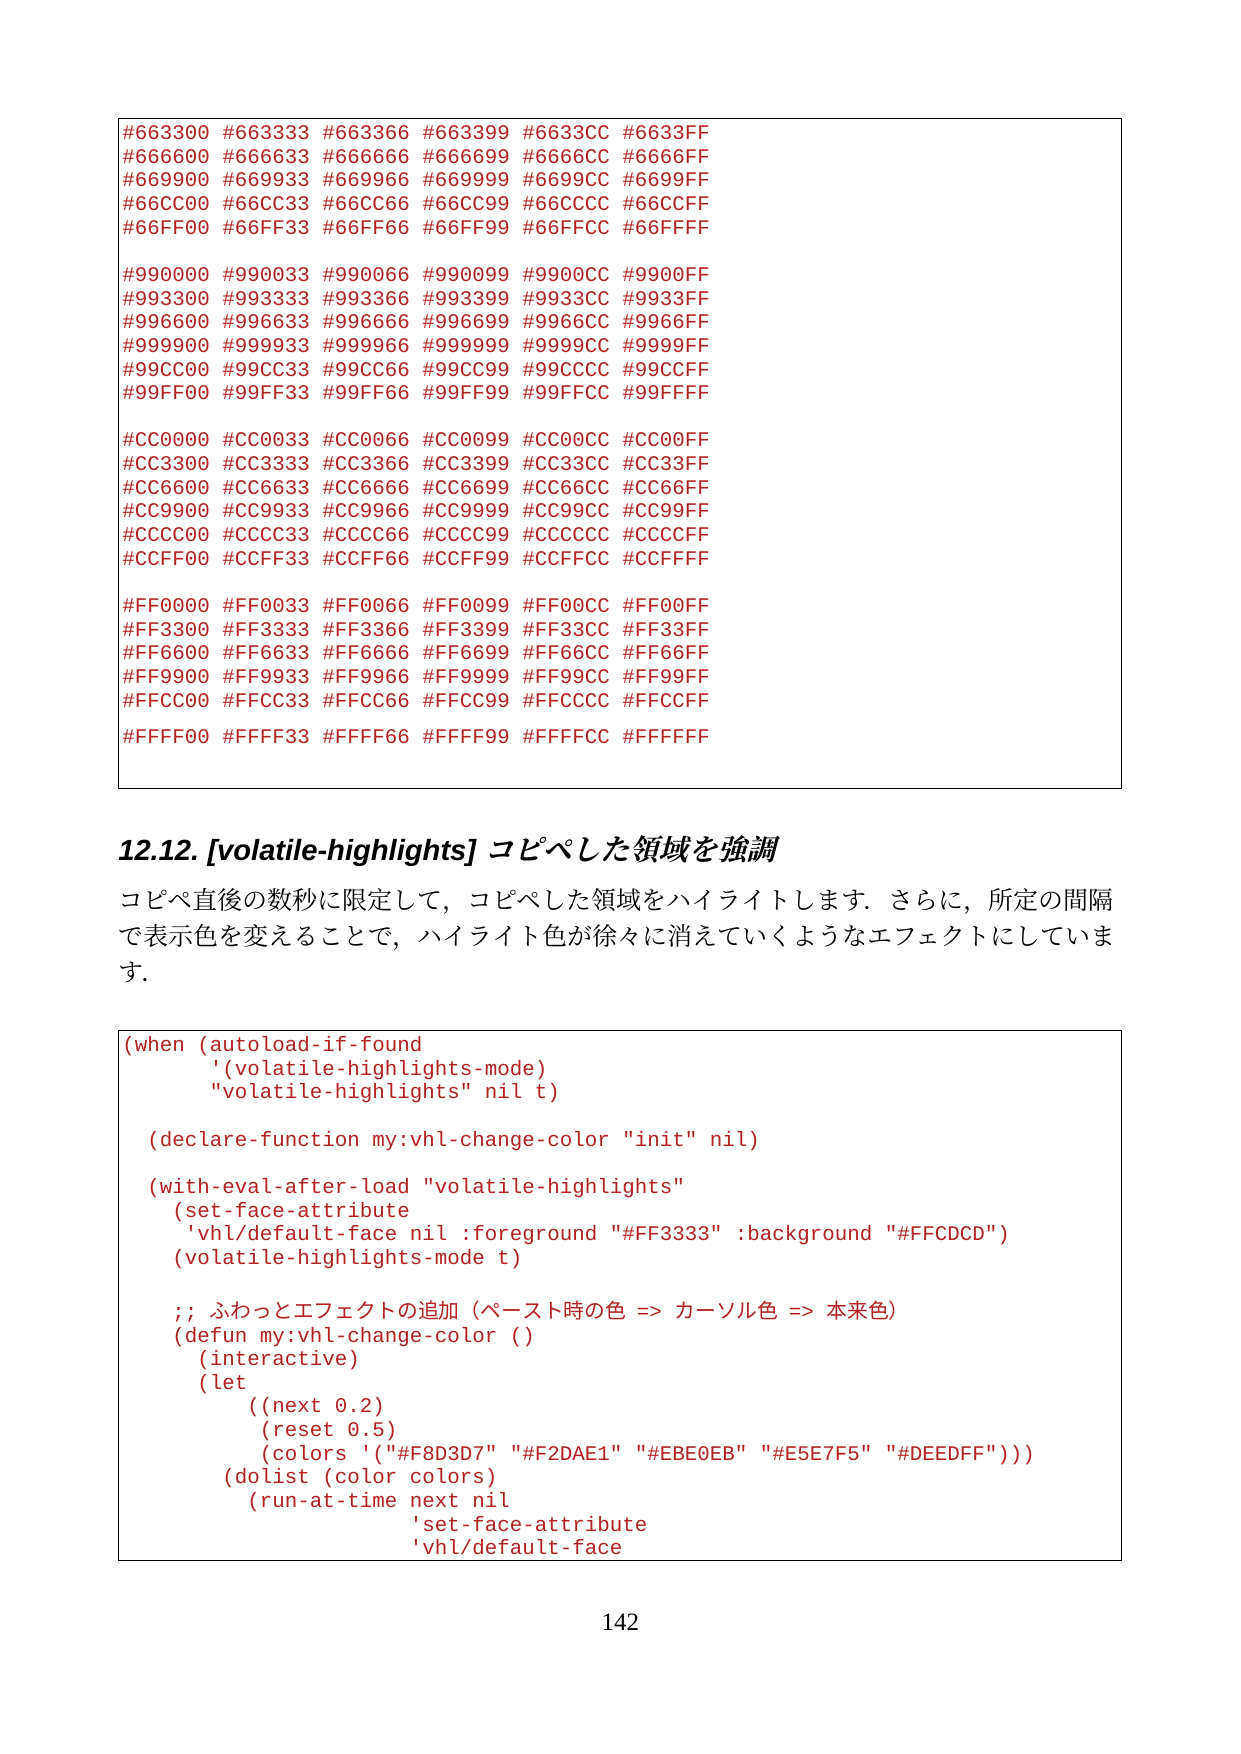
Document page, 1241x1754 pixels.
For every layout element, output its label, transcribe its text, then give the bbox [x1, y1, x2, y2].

text #CCCC00 #CCCC33 #CCCC66 #CCCC99 #CCCCCC #CCCCFF [119, 520, 1121, 544]
text #FFCC00 #FFCC33 #FFCC66 #FFCC99 #FFCCCC #FFCCFF [119, 686, 1121, 713]
text #663300 #663333 #663366 #663399 #6633CC #6633FF [119, 119, 1121, 142]
text コピペ直後の数秒に限定して，コピペした領域をハイライトします．さらに，所定の間隔で表示色を変えることで，ハイライト色が徐々に消えていくようなエフェクトにしています． [118, 881, 1122, 1018]
text "volatile-highlights" nil t) [119, 1077, 1121, 1101]
text #996600 #996633 #996666 #996699 #9966CC #9966FF [119, 307, 1121, 331]
subtitle [volatile-highlights] コピペした領域を強調 [118, 827, 1122, 868]
text ;; ふわっとエフェクトの追加（ペースト時の色 => カーソル色 => 本来色） [119, 1290, 1121, 1321]
text #99CC00 #99CC33 #99CC66 #99CC99 #99CCCC #99CCFF [119, 354, 1121, 378]
text (colors '("#F8D3D7" "#F2DAE1" "#EBE0EB" "#E5E7F5" "#DEEDFF"))) [119, 1439, 1121, 1462]
text #66CC00 #66CC33 #66CC66 #66CC99 #66CCCC #66CCFF [119, 189, 1121, 213]
text (when (autoload-if-found [119, 1031, 1121, 1054]
text #FF0000 #FF0033 #FF0066 #FF0099 #FF00CC #FF00FF [119, 591, 1121, 615]
text (let [119, 1368, 1121, 1392]
text #669900 #669933 #669966 #669999 #6699CC #6699FF [119, 165, 1121, 189]
text (interactive) [119, 1344, 1121, 1368]
text #CC9900 #CC9933 #CC9966 #CC9999 #CC99CC #CC99FF [119, 496, 1121, 520]
text #990000 #990033 #990066 #990099 #9900CC #9900FF [119, 260, 1121, 284]
text #666600 #666633 #666666 #666699 #6666CC #6666FF [119, 142, 1121, 165]
text #CCFF00 #CCFF33 #CCFF66 #CCFF99 #CCFFCC #CCFFFF [119, 544, 1121, 567]
text (volatile-highlights-mode t) [119, 1243, 1121, 1267]
text #66FF00 #66FF33 #66FF66 #66FF99 #66FFCC #66FFFF [119, 213, 1121, 236]
text (set-face-attribute [119, 1196, 1121, 1219]
text (with-eval-after-load "volatile-highlights" [119, 1172, 1121, 1196]
text 'set-face-attribute [119, 1510, 1121, 1533]
text (declare-function my:vhl-change-color "init" nil) [119, 1125, 1121, 1148]
text ((next 0.2) [119, 1392, 1121, 1415]
text #FFFF00 #FFFF33 #FFFF66 #FFFF99 #FFFFCC #FFFFFF [119, 722, 1121, 749]
text #FF6600 #FF6633 #FF6666 #FF6699 #FF66CC #FF66FF [119, 638, 1121, 662]
text (dolist (color colors) [119, 1462, 1121, 1486]
text (run-at-time next nil [119, 1486, 1121, 1510]
text (reset 0.5) [119, 1415, 1121, 1439]
text #CC6600 #CC6633 #CC6666 #CC6699 #CC66CC #CC66FF [119, 473, 1121, 496]
text #999900 #999933 #999966 #999999 #9999CC #9999FF [119, 331, 1121, 354]
text 'vhl/default-face [119, 1533, 1121, 1560]
text #CC3300 #CC3333 #CC3366 #CC3399 #CC33CC #CC33FF [119, 449, 1121, 473]
text #993300 #993333 #993366 #993399 #9933CC #9933FF [119, 284, 1121, 307]
text #FF9900 #FF9933 #FF9966 #FF9999 #FF99CC #FF99FF [119, 662, 1121, 686]
text (defun my:vhl-change-color () [119, 1321, 1121, 1344]
text '(volatile-highlights-mode) [119, 1054, 1121, 1077]
text #99FF00 #99FF33 #99FF66 #99FF99 #99FFCC #99FFFF [119, 378, 1121, 402]
text #FF3300 #FF3333 #FF3366 #FF3399 #FF33CC #FF33FF [119, 615, 1121, 638]
text #CC0000 #CC0033 #CC0066 #CC0099 #CC00CC #CC00FF [119, 426, 1121, 449]
text 'vhl/default-face nil :foreground "#FF3333" :background "#FFCDCD") [119, 1219, 1121, 1243]
